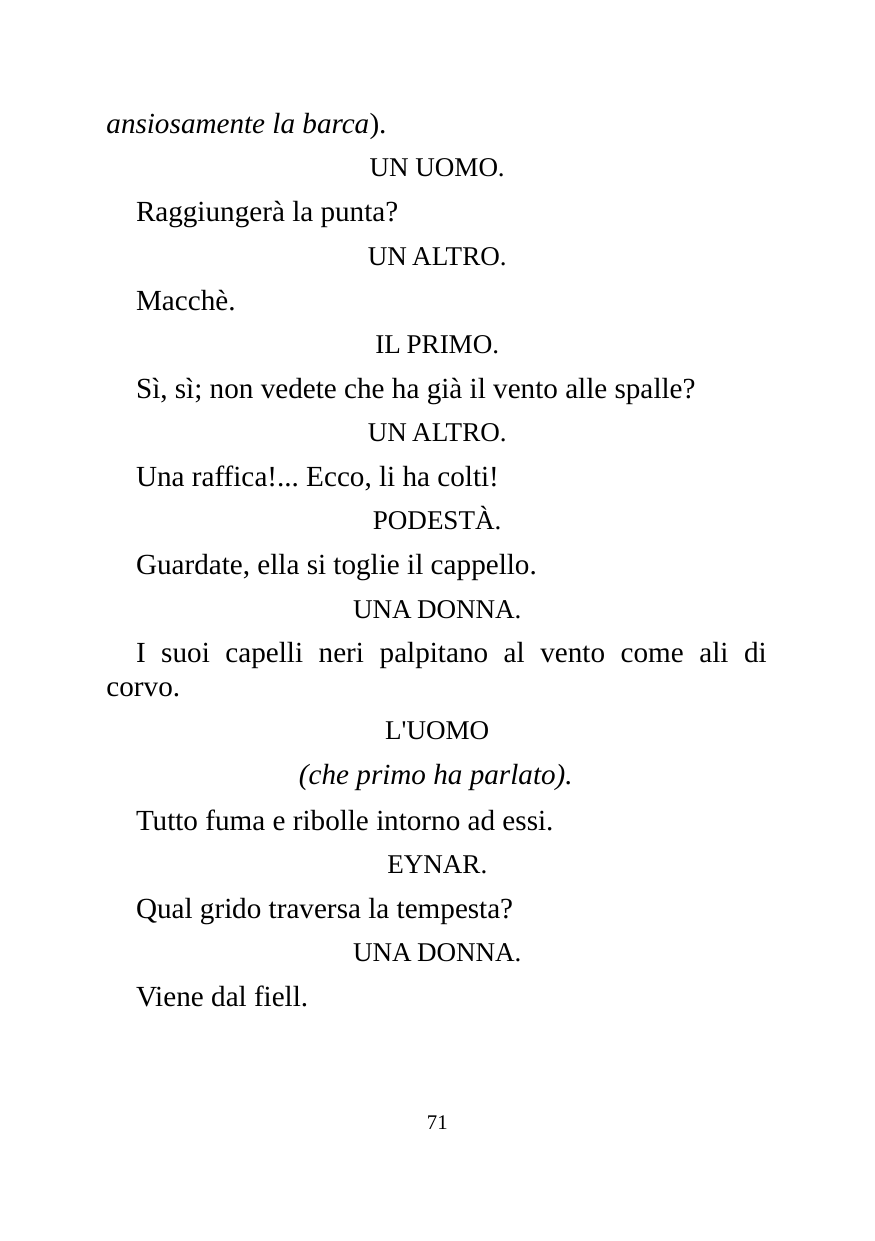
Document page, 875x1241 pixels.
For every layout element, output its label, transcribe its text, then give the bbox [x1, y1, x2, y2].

text Viene dal fiell. [106, 979, 768, 1013]
text Raggiungerà la punta? [106, 194, 768, 228]
text Guardate, ella si toglie il cappello. [106, 547, 768, 581]
text UN ALTRO. [106, 416, 768, 447]
text IL PRIMO. [106, 328, 768, 359]
text UNA DONNA. [106, 936, 768, 967]
text Tutto fuma e ribolle intorno ad essi. [106, 803, 768, 836]
text Una raffica!... Ecco, li ha colti! [106, 459, 768, 493]
text (che primo ha parlato). [106, 757, 768, 791]
text I suoi capelli neri palpitano al vento come ali di corvo. [106, 636, 768, 703]
text Sì, sì; non vedete che ha già il vento alle spalle? [106, 371, 768, 404]
text ansiosamente la barca). [106, 106, 768, 140]
text PODESTÀ. [106, 504, 768, 536]
text UNA DONNA. [106, 593, 768, 624]
text Qual grido traversa la tempesta? [106, 891, 768, 924]
text UN ALTRO. [106, 240, 768, 271]
text EYNAR. [106, 848, 768, 879]
text L'UOMO [106, 714, 768, 746]
text Macchè. [106, 283, 768, 316]
text UN UOMO. [106, 152, 768, 183]
